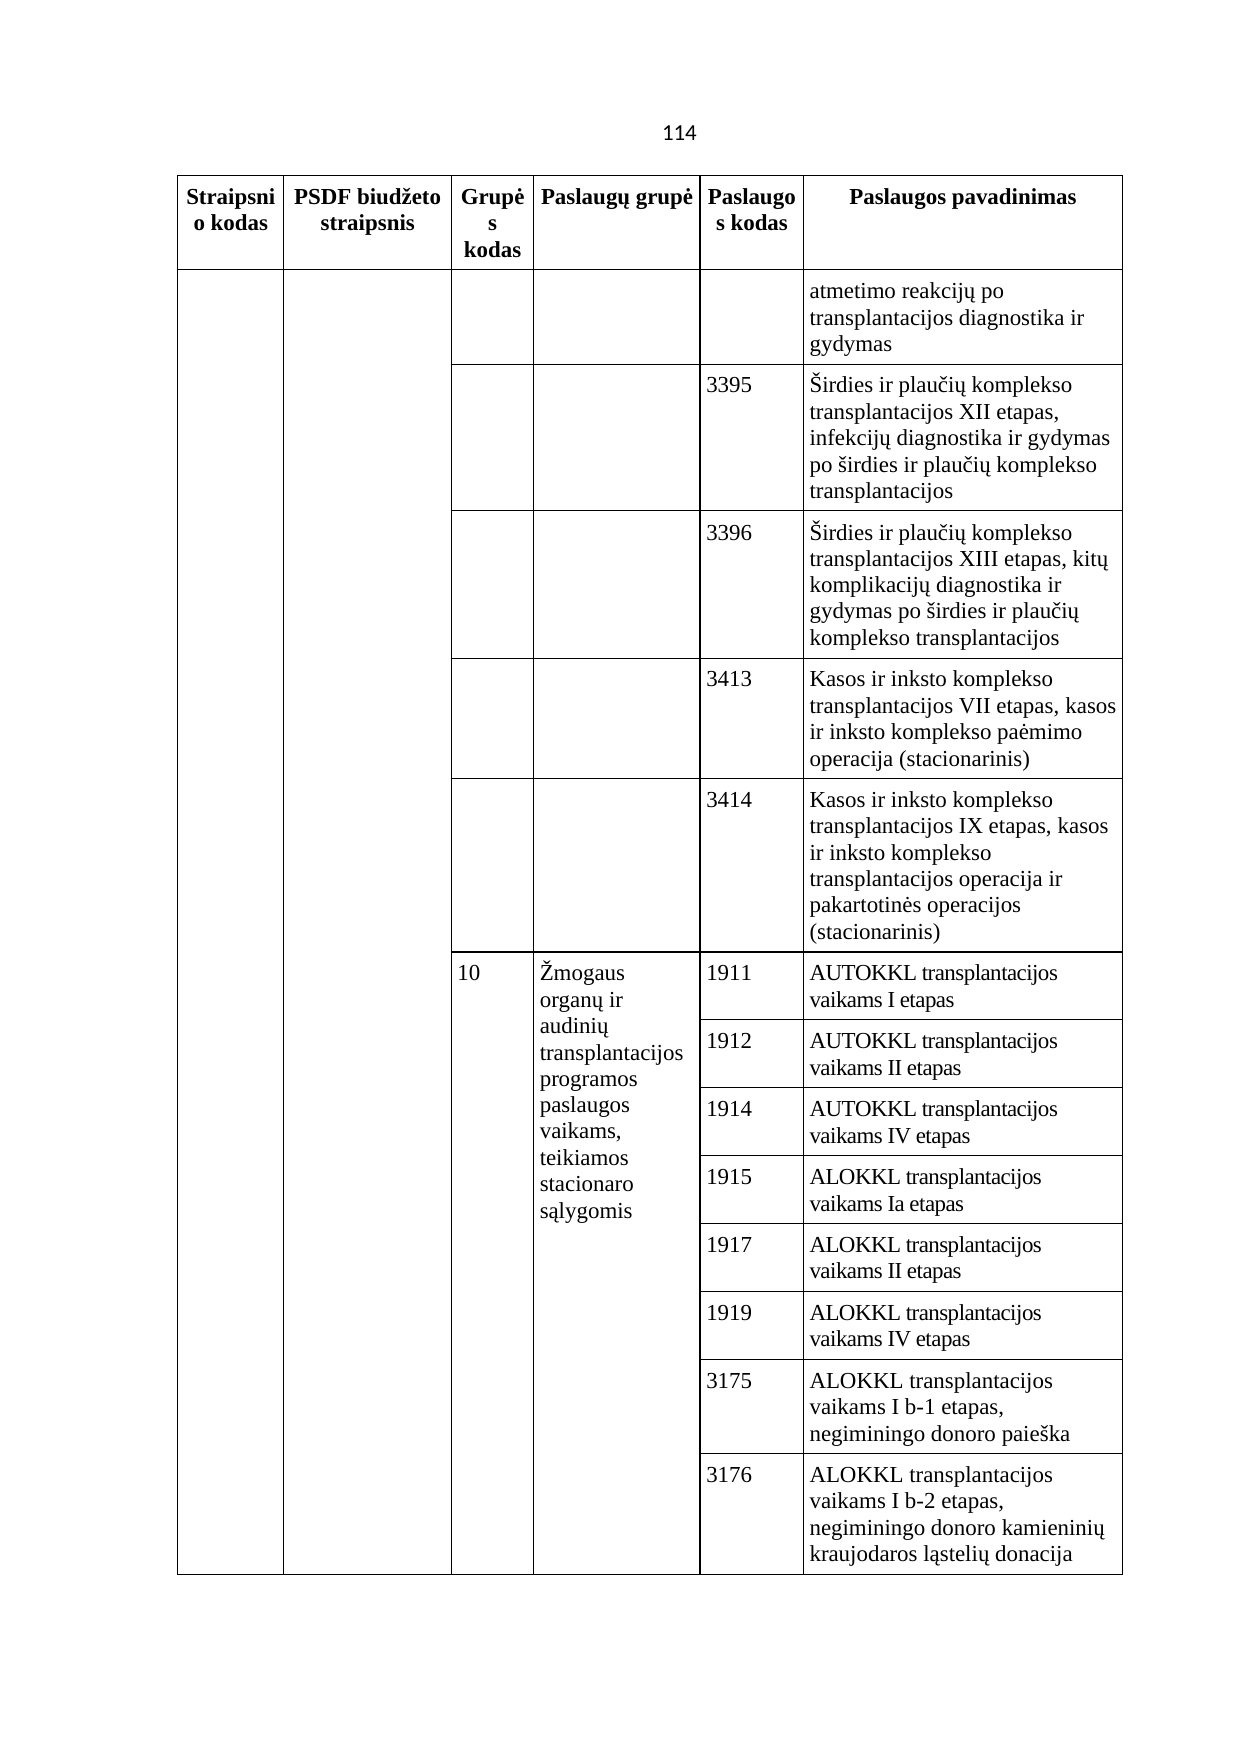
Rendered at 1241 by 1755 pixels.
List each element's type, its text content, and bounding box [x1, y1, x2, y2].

table_cell [284, 1087, 451, 1155]
table_cell [452, 1359, 533, 1453]
table_header Grupės kodas [452, 176, 533, 269]
table_cell [701, 270, 803, 363]
table_cell Žmogaus organų ir audinių transplantacijos programos paslaugos vaikams, teikiamos stacionaro sąlygomis [534, 953, 699, 1359]
table_header PSDF biudžeto straipsnis [284, 176, 451, 269]
table_cell [178, 510, 283, 657]
table_cell AUTOKKL transplantacijos vaikams II etapas [804, 1020, 1122, 1087]
table_cell [452, 511, 533, 657]
table_cell 1915 [701, 1156, 803, 1223]
table_cell [178, 1223, 283, 1291]
table_cell [284, 510, 451, 657]
table_cell [452, 659, 533, 778]
table_cell ALOKKL transplantacijos vaikams Ia etapas [804, 1156, 1122, 1223]
table_cell [284, 270, 451, 363]
table_cell ALOKKL transplantacijos vaikams I b-1 etapas, negiminingo donoro paieška [804, 1360, 1122, 1453]
table_header Paslaugų grupė [534, 176, 699, 269]
table_cell [284, 1223, 451, 1291]
table_cell [284, 1019, 451, 1087]
table_cell [178, 1155, 283, 1223]
table_cell [178, 658, 283, 778]
table_cell 3176 [701, 1454, 803, 1574]
table_cell [534, 365, 699, 510]
table_cell atmetimo reakcijų po transplantacijos diagnostika ir gydymas [804, 270, 1122, 363]
table_cell [284, 1155, 451, 1223]
table_cell AUTOKKL transplantacijos vaikams IV etapas [804, 1088, 1122, 1155]
table_cell [178, 364, 283, 510]
table_cell [534, 511, 699, 657]
table_cell [284, 778, 451, 951]
table_cell [284, 951, 451, 1019]
table_cell [452, 779, 533, 951]
table_cell 1911 [701, 953, 803, 1019]
table_cell Kasos ir inksto komplekso transplantacijos VII etapas, kasos ir inksto komplekso paėmimo operacija (stacionarinis) [804, 659, 1122, 778]
table_cell [452, 1291, 533, 1359]
table_cell Širdies ir plaučių komplekso transplantacijos XII etapas, infekcijų diagnostika ir gydymas po širdies ir plaučių komplekso transplantacijos [804, 365, 1122, 510]
table_cell [178, 270, 283, 363]
table_cell [178, 1019, 283, 1087]
table_cell ALOKKL transplantacijos vaikams I b-2 etapas, negiminingo donoro kamieninių kraujodaros ląstelių donacija [804, 1454, 1122, 1574]
table_cell [178, 951, 283, 1019]
table_cell 3413 [701, 659, 803, 778]
table_cell [284, 364, 451, 510]
table_cell [178, 1291, 283, 1359]
table_cell [534, 659, 699, 778]
table_header Straipsnio kodas [178, 176, 283, 269]
table_cell [452, 1019, 533, 1087]
table_cell [452, 270, 533, 363]
table_cell [534, 270, 699, 363]
table_cell [284, 658, 451, 778]
table_cell [452, 1453, 533, 1574]
table_cell 3414 [701, 779, 803, 951]
table_cell [534, 779, 699, 951]
table_cell 1917 [701, 1224, 803, 1291]
table_cell 1914 [701, 1088, 803, 1155]
table_cell [452, 1155, 533, 1223]
table_cell AUTOKKL transplantacijos vaikams I etapas [804, 953, 1122, 1019]
table_header Paslaugos kodas [701, 176, 803, 269]
table_cell Širdies ir plaučių komplekso transplantacijos XIII etapas, kitų komplikacijų diagnostika ir gydymas po širdies ir plaučių komplekso transplantacijos [804, 511, 1122, 657]
table_cell [284, 1359, 451, 1453]
table_cell [284, 1291, 451, 1359]
table_cell [178, 1359, 283, 1453]
table_cell [452, 1087, 533, 1155]
table_cell [284, 1453, 451, 1574]
table_cell [178, 778, 283, 951]
table_cell 3395 [701, 365, 803, 510]
table_cell 3175 [701, 1360, 803, 1453]
table_cell [534, 1359, 699, 1453]
table_cell Kasos ir inksto komplekso transplantacijos IX etapas, kasos ir inksto komplekso transplantacijos operacija ir pakartotinės operacijos (stacionarinis) [804, 779, 1122, 951]
table_cell [452, 365, 533, 510]
table_cell 1919 [701, 1292, 803, 1359]
table_cell [178, 1087, 283, 1155]
table_cell 10 [452, 953, 533, 1019]
table_cell [178, 1453, 283, 1574]
table_cell [452, 1223, 533, 1291]
table_cell ALOKKL transplantacijos vaikams IV etapas [804, 1292, 1122, 1359]
table_header Paslaugos pavadinimas [804, 176, 1122, 269]
table_cell 1912 [701, 1020, 803, 1087]
table_cell 3396 [701, 511, 803, 657]
table_cell ALOKKL transplantacijos vaikams II etapas [804, 1224, 1122, 1291]
table_cell [534, 1453, 699, 1574]
